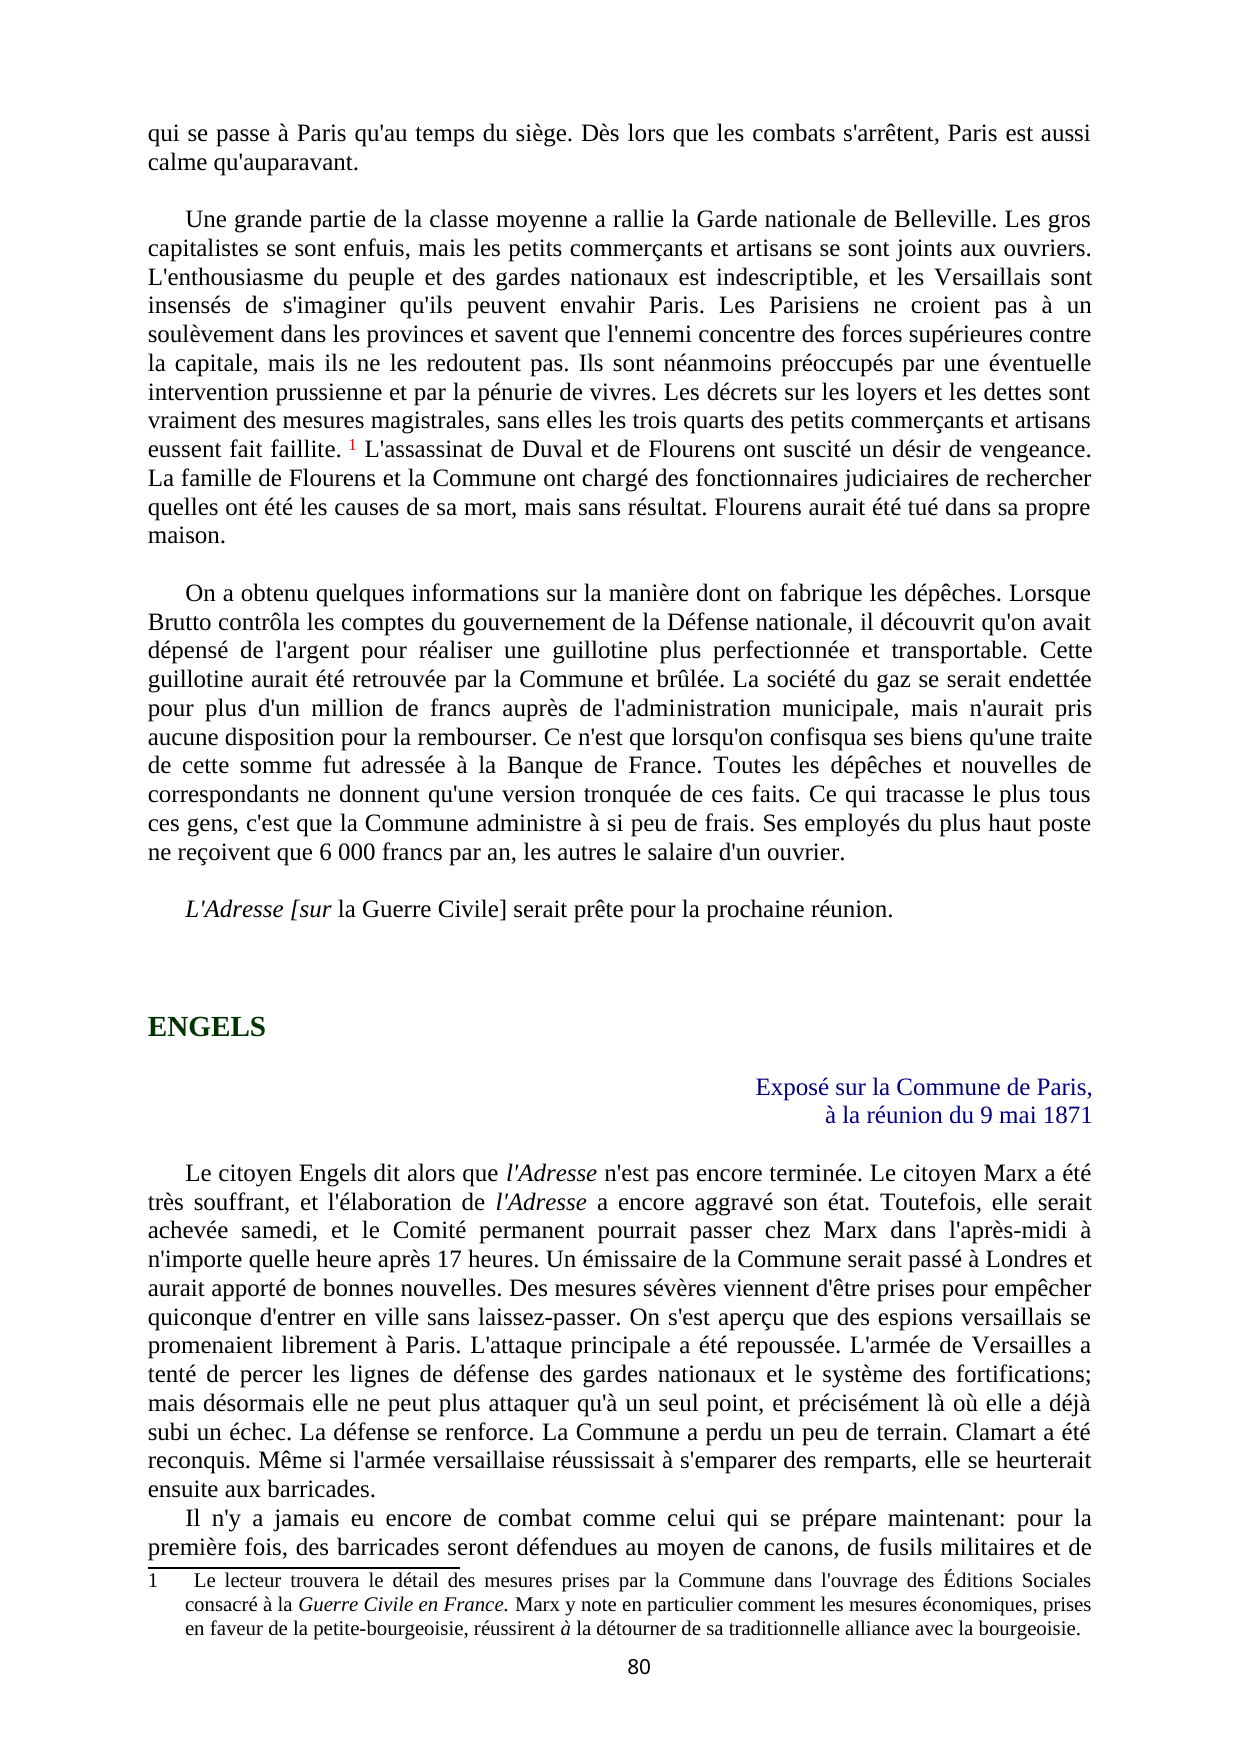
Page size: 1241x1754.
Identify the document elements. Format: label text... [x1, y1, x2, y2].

text Le lecteur trouvera le détail des mesures prises par la Commune dans l'ouvrage des Éditions Sociales consacré à la Guerre Civile en France. Marx y note en particulier comment les mesures économiques, prises en faveur de la petite-bourgeoisie, réussirent à la détourner de sa tradition­nelle alliance avec la bourgeoisie. [148, 1568, 1093, 1640]
text Exposé sur la Commune de Paris, [148, 1072, 1093, 1100]
text On a obtenu quelques informations sur la manière dont on fabrique les dépêches. Lorsque Brutto contrôla les comptes du gouvernement de la Défense nationale, il découvrit qu'on avait dépensé de l'argent pour réaliser une guillotine plus perfection­née et transportable. Cette guillotine aurait été retrouvée par la Commune et brûlée. La société du gaz se serait endettée pour plus d'un million de francs auprès de l'admi­nis­tration municipale, mais n'aurait pris aucune disposition pour la rembourser. Ce n'est que lorsqu'on confisqua ses biens qu'une traite de cette somme fut adressée à la Banque de France. Toutes les dépêches et nouvelles de correspondants ne donnent qu'une version tronquée de ces faits. Ce qui tracasse le plus tous ces gens, c'est que la Commune administre à si peu de frais. Ses employés du plus haut poste ne reçoivent que 6 000 francs par an, les autres le salaire d'un ouvrier. [148, 578, 1093, 866]
text Une grande partie de la classe moyenne a rallie la Garde nationale de Belleville. Les gros capitalistes se sont enfuis, mais les petits commerçants et artisans se sont joints aux ouvriers. L'enthousiasme du peuple et des gardes nationaux est indescrip­tible, et les Versaillais sont insensés de s'imaginer qu'ils peuvent envahir Paris. Les Parisiens ne croient pas à un soulèvement dans les provinces et savent que l'ennemi concentre des forces supérieures contre la capitale, mais ils ne les redoutent pas. Ils sont néanmoins préoccupés par une éventuelle intervention prussienne et par la pénurie de vivres. Les décrets sur les loyers et les dettes sont vraiment des mesures magistrales, sans elles les trois quarts des petits commerçants et artisans eussent fait faillite. L'assassinat de Duval et de Flourens ont suscité un désir de vengeance. La famille de Flourens et la Commune ont chargé des fonctionnaires judiciaires de rechercher quelles ont été les causes de sa mort, mais sans résultat. Flourens aurait été tué dans sa propre maison. [148, 204, 1093, 549]
text Il n'y a jamais eu encore de combat comme celui qui se prépare maintenant: pour la première fois, des barricades seront défendues au moyen de canons, de fusils militaires et de [148, 1503, 1093, 1560]
text L'Adresse [sur la Guerre Civile] serait prête pour la prochaine réunion. [148, 894, 1093, 923]
text à la réunion du 9 mai 1871 [148, 1100, 1093, 1129]
text ENGELS [148, 1009, 1093, 1043]
text qui se passe à Paris qu'au temps du siège. Dès lors que les combats s'arrêtent, Paris est aussi calme qu'auparavant. [148, 118, 1093, 176]
text Le citoyen Engels dit alors que l'Adresse n'est pas encore terminée. Le citoyen Marx a été très souffrant, et l'élaboration de l'Adresse a encore aggravé son état. Toutefois, elle serait achevée samedi, et le Comité permanent pourrait passer chez Marx dans l'après-midi à n'importe quelle heure après 17 heures. Un émissaire de la Commune serait passé à Londres et aurait apporté de bonnes nouvelles. Des mesures sévères viennent d'être prises pour empêcher quiconque d'entrer en ville sans laissez-passer. On s'est aperçu que des espions versaillais se promenaient librement à Paris. L'attaque principale a été repoussée. L'armée de Versailles a tenté de percer les lignes de défense des gardes nationaux et le système des fortifications; mais désor­mais elle ne peut plus attaquer qu'à un seul point, et précisément là où elle a déjà subi un échec. La défense se renforce. La Commune a perdu un peu de terrain. Clamart a été reconquis. Même si l'armée versaillaise réussissait à s'emparer des remparts, elle se heurterait ensuite aux barricades. [148, 1158, 1093, 1503]
